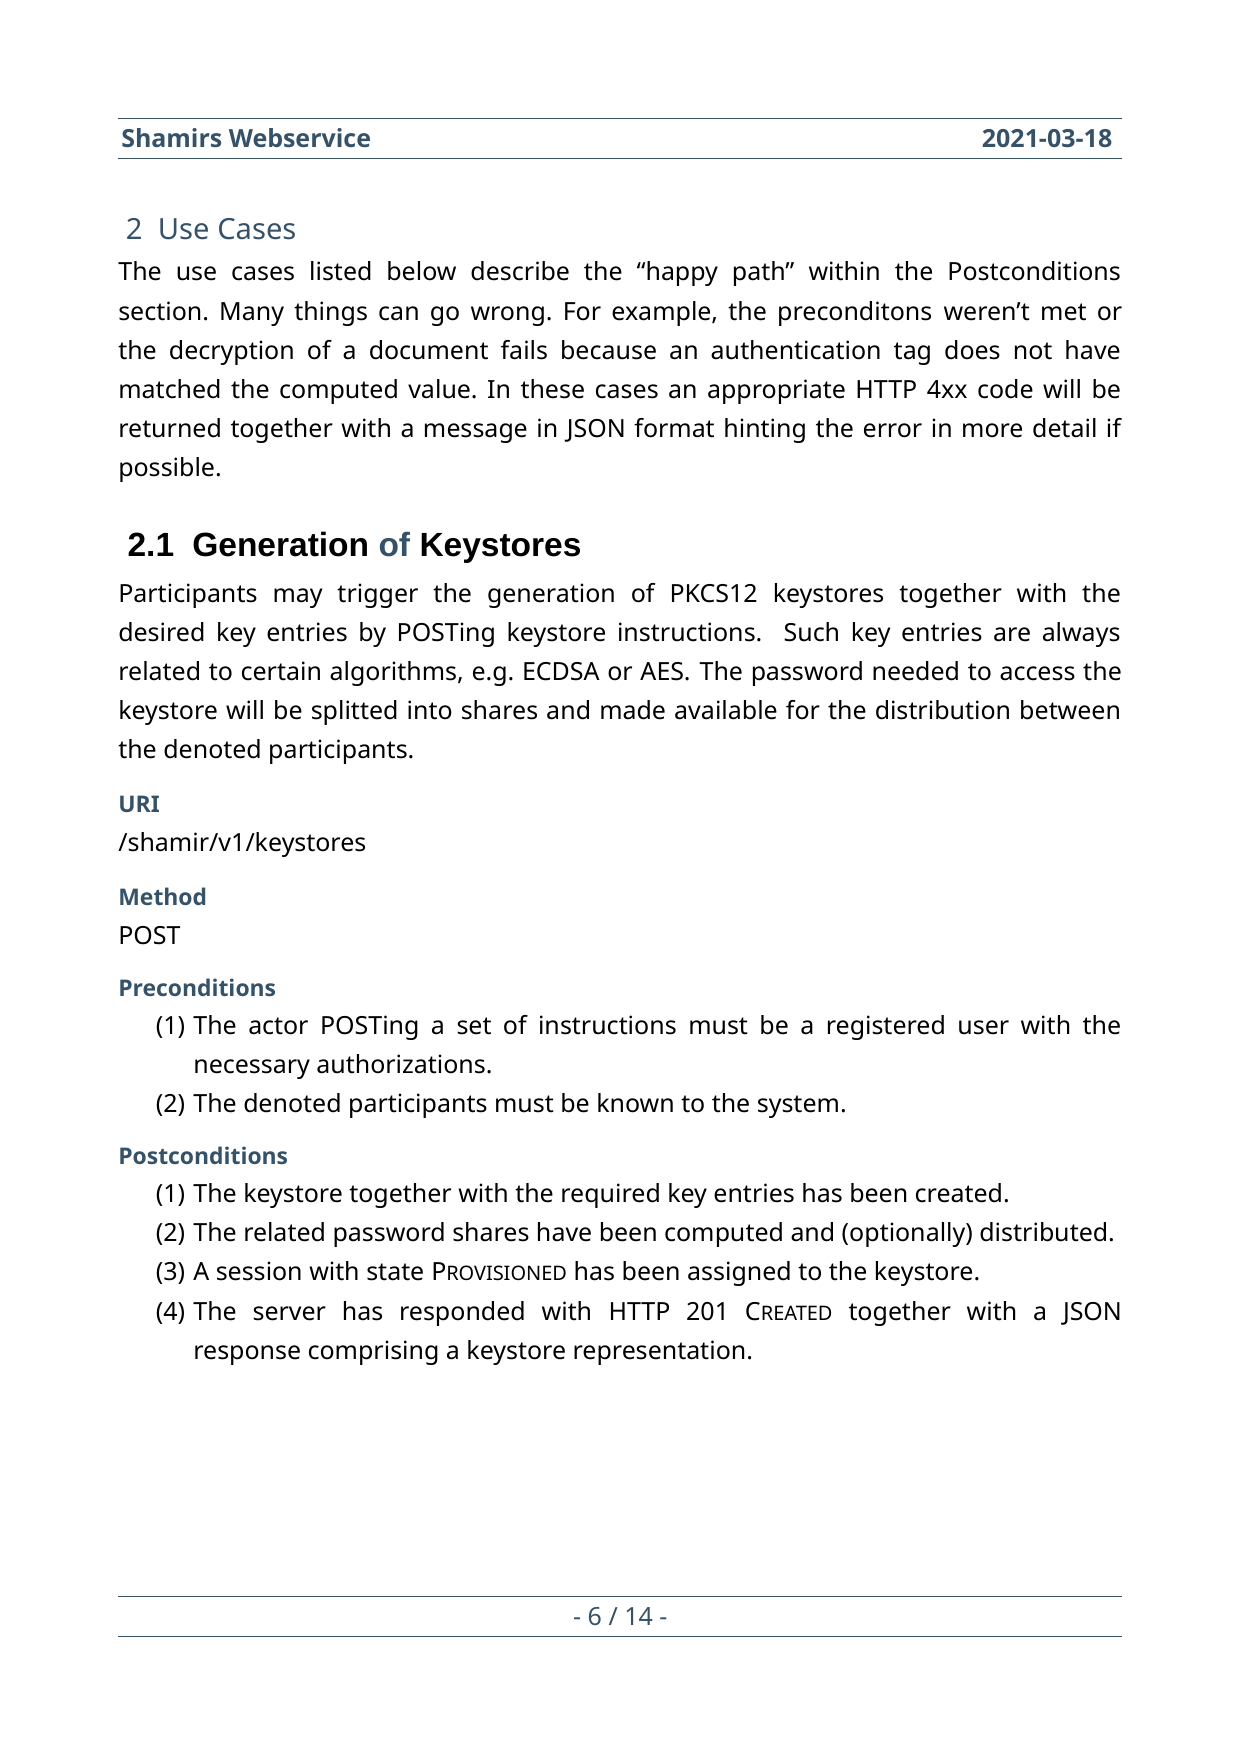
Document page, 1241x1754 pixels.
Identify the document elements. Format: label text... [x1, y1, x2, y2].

subtitle Use Cases [118, 208, 1122, 248]
list The related password shares have been computed and (optionally) distributed. [156, 1215, 1122, 1249]
text Preconditions [118, 972, 1122, 1003]
list The denoted participants must be known to the system. [156, 1086, 1122, 1120]
list A session with state Provisioned has been assigned to the keystore. [156, 1254, 1122, 1288]
text Participants may trigger the generation of PKCS12 keystores together with the desired key entries by POSTing keystore instructions. Such key entries are always related to certain algorithms, e.g. ECDSA or AES. The password needed to access the keystore will be splitted into shares and made available for the distribution between the denoted participants. [118, 576, 1122, 766]
list The server has responded with HTTP 201 Created together with a JSON response comprising a keystore representation. [156, 1293, 1122, 1366]
text Method [118, 879, 1122, 913]
list The keystore together with the required key entries has been created. [156, 1176, 1122, 1210]
text Postconditions [118, 1140, 1122, 1171]
text POST [118, 918, 1122, 952]
text /shamir/v1/keystores [118, 825, 1122, 859]
text The use cases listed below describe the “happy path” within the Postconditions section. Many things can go wrong. For example, the preconditons weren’t met or the decryption of a document fails because an authentication tag does not have matched the computed value. In these cases an appropriate HTTP 4xx code will be returned together with a message in JSON format hinting the error in more detail if possible. [118, 254, 1122, 484]
text URI [118, 786, 1122, 820]
subtitle Generation of Keystores [118, 524, 1122, 563]
list The actor POSTing a set of instructions must be a registered user with the necessary authorizations. [156, 1008, 1122, 1081]
